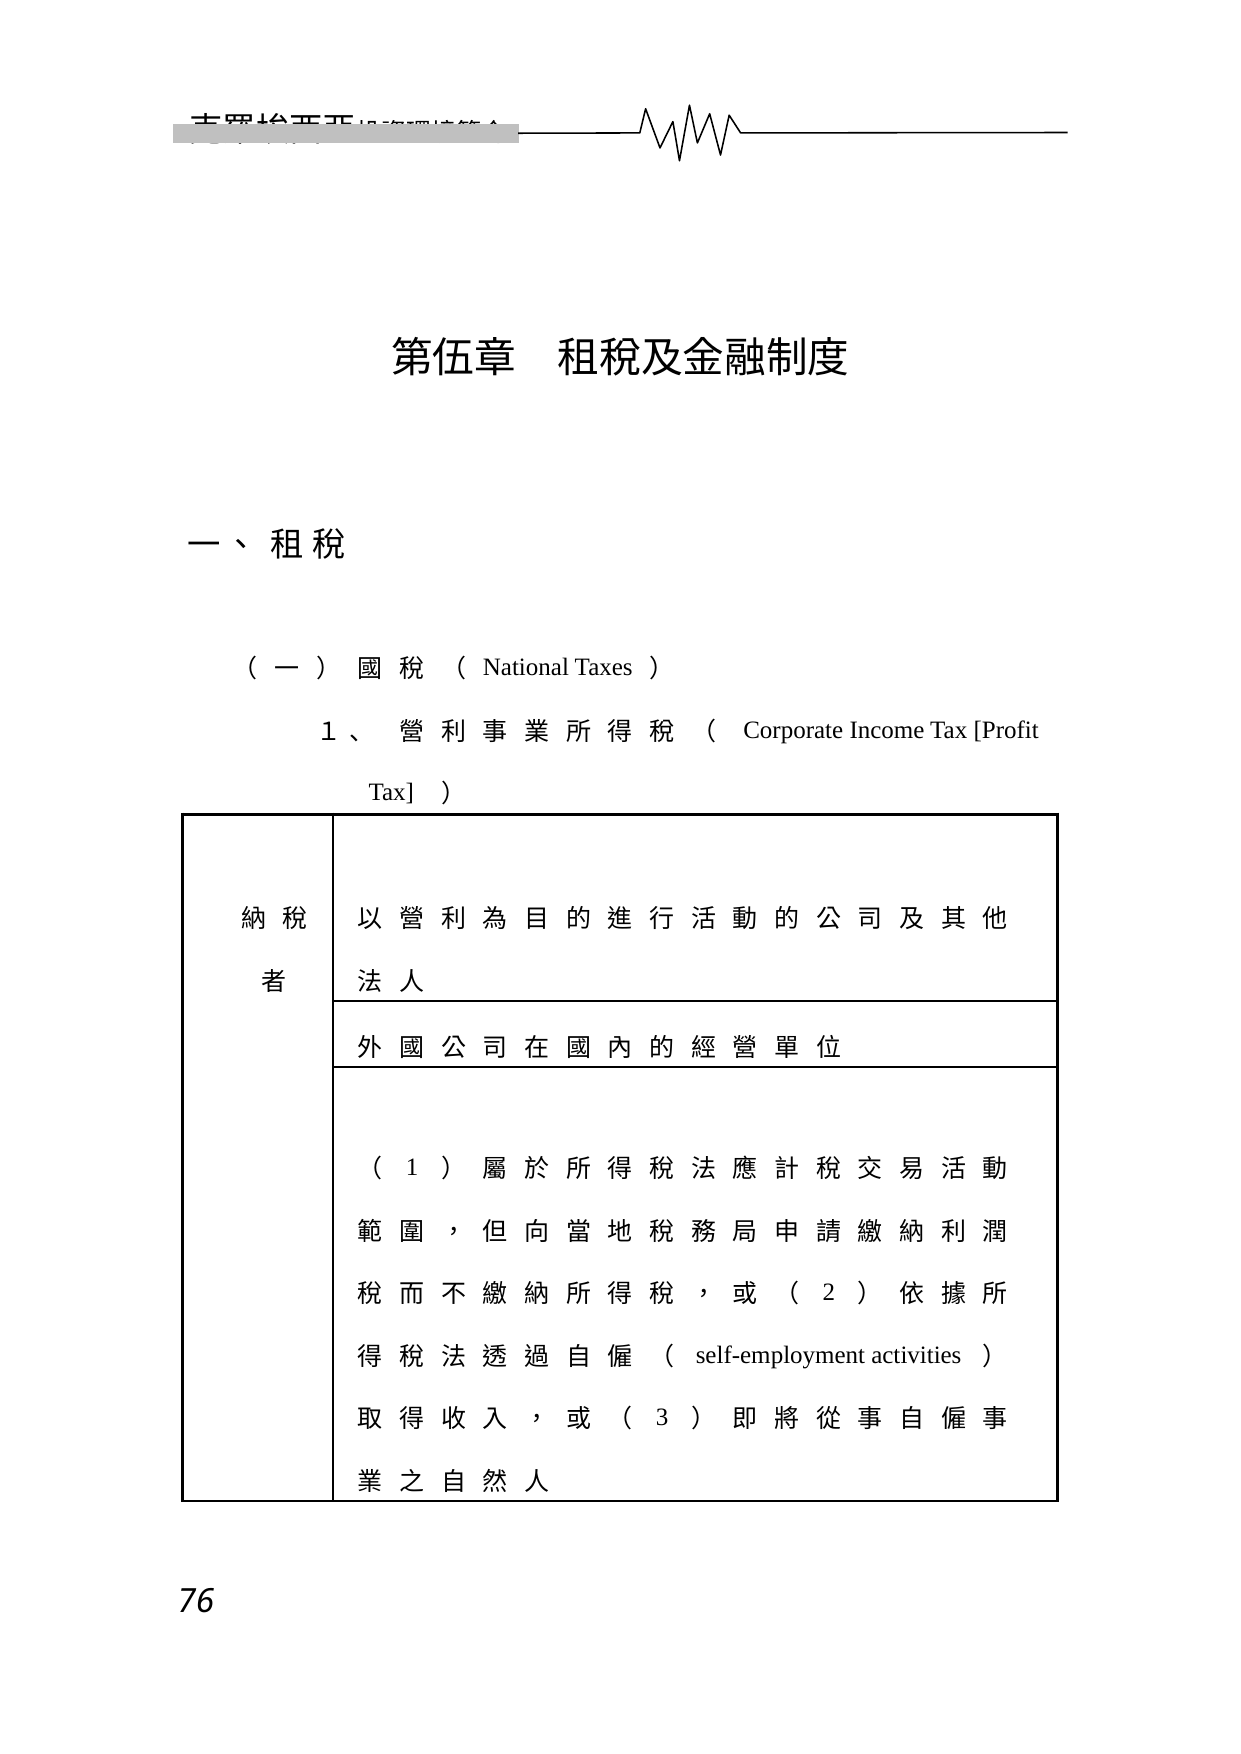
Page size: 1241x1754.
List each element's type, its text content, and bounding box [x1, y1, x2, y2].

text （一）國稅（National Taxes） [207, 625, 1058, 688]
table_cell 外國公司在國內的經營單位 [334, 1002, 1056, 1066]
text １、營利事業所得稅（Corporate Income Tax [Profit Tax]） [281, 688, 1058, 813]
table_header 以營利為目的進行活動的公司及其他法人 [334, 816, 1056, 1000]
table_cell （1）屬於所得稅法應計稅交易活動範圍，但向當地稅務局申請繳納利潤稅而不繳納所得稅，或（2）依據所得稅法透過自僱（self-employment activities）取得收入，或（3）即將從事自僱事業之自然人 [334, 1068, 1056, 1500]
table_header 納稅者 [184, 816, 332, 1500]
text 第伍章 租稅及金融制度 [183, 313, 1058, 375]
text 一、租稅 [183, 500, 1058, 563]
